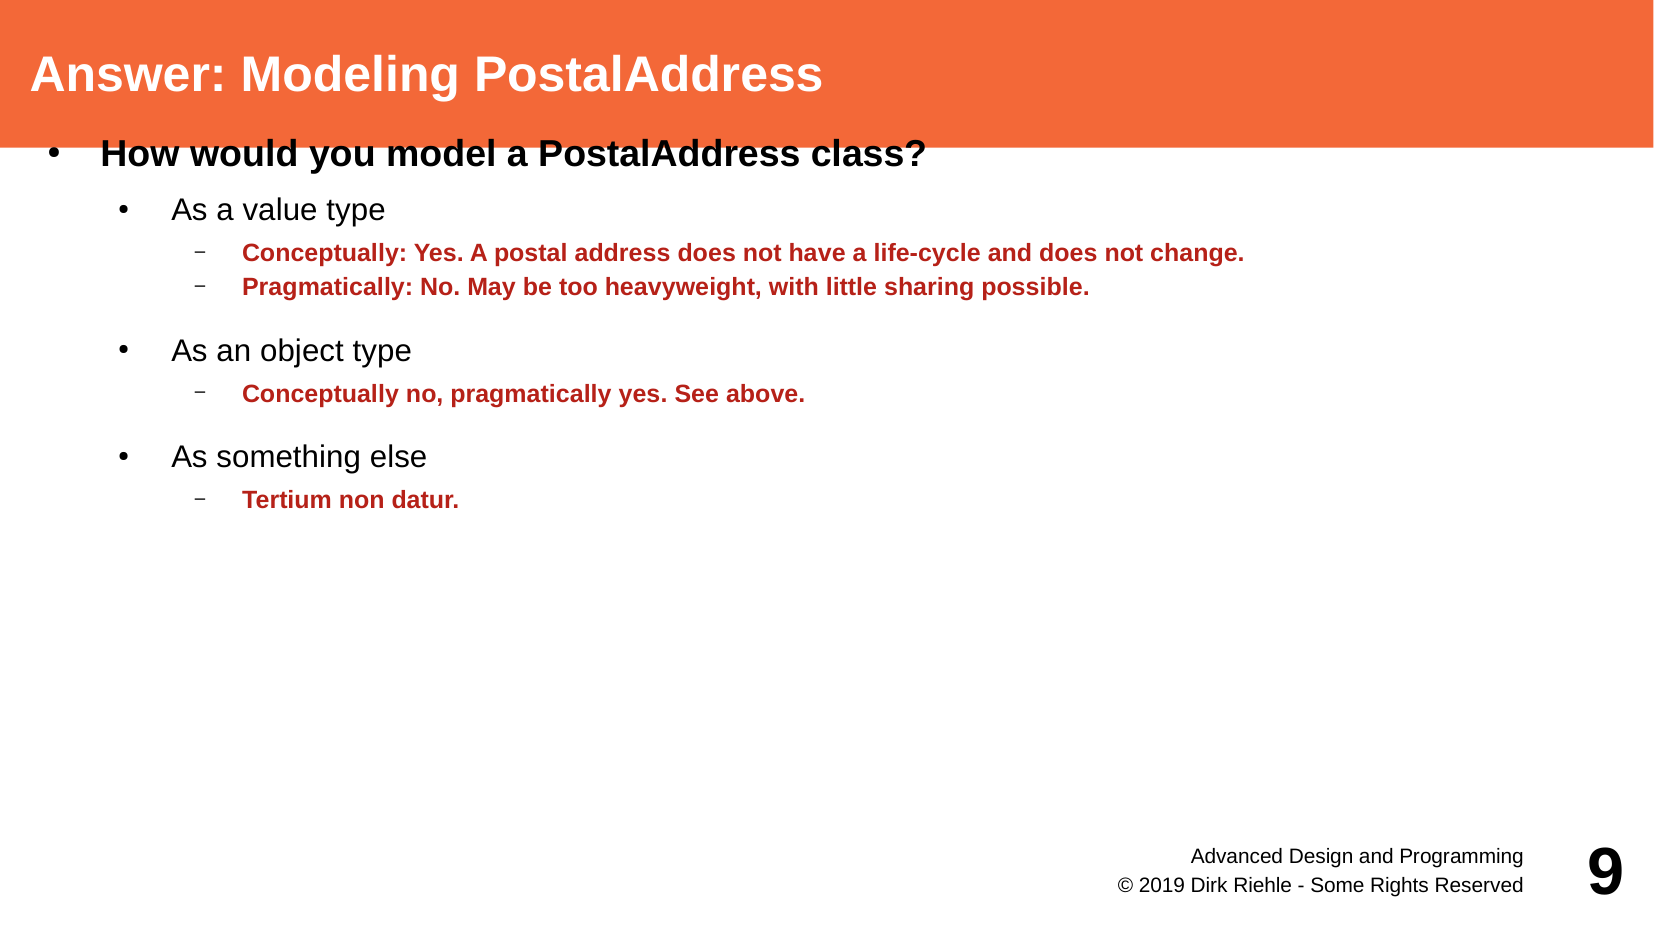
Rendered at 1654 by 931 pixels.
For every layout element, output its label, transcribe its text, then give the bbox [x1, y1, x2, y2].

title Answer: Modeling PostalAddress [0, 0, 1654, 148]
list How would you model a PostalAddress class? As a value type Conceptually: Yes. A postal address does not have a life-cycle and does not change. Pragmatically: No. May be too heavyweight, with little sharing possible. As an object type Conceptually no, pragmatically yes. See above. As something else Tertium non datur. [29, 132, 1625, 813]
